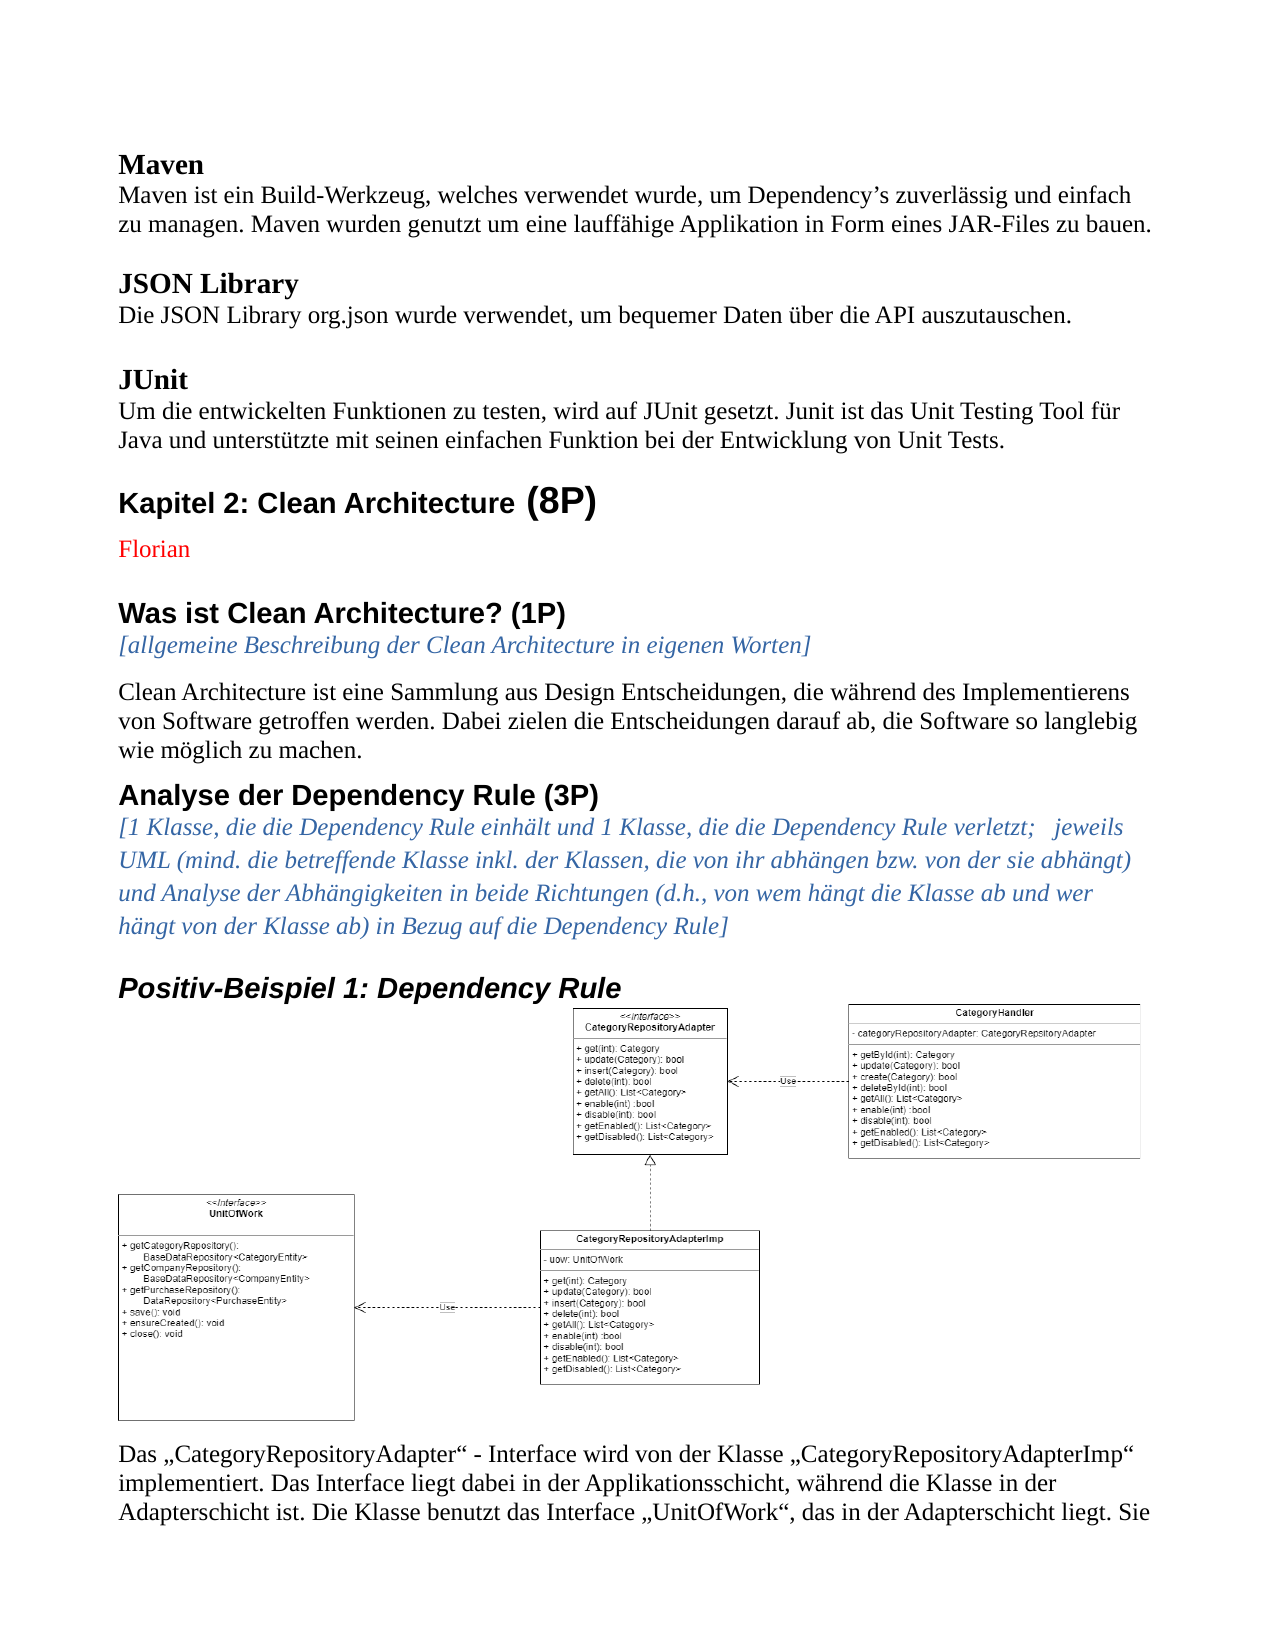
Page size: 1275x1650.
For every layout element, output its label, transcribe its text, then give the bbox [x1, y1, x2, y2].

subtitle Was ist Clean Architecture? (1P) [118, 596, 1157, 630]
text Maven ist ein Build-Werkzeug, welches verwendet wurde, um Dependency’s zuverlässig und einfach zu managen. Maven wurden genutzt um eine lauffähige Applikation in Form eines JAR-Files zu bauen. [118, 180, 1157, 238]
text Um die entwickelten Funktionen zu testen, wird auf JUnit gesetzt. Junit ist das Unit Testing Tool für Java und unterstützte mit seinen einfachen Funktion bei der Entwicklung von Unit Tests. [118, 396, 1157, 453]
text Clean Architecture ist eine Sammlung aus Design Entscheidungen, die während des Implementierens von Software getroffen werden. Dabei zielen die Entscheidungen darauf ab, die Software so langlebig wie möglich zu machen. [118, 677, 1157, 764]
text [1 Klasse, die die Dependency Rule einhält und 1 Klasse, die die Dependency Rule verletzt; jeweils UML (mind. die betreffende Klasse inkl. der Klassen, die von ihr abhängen bzw. von der sie abhängt) und Analyse der Abhängigkeiten in beide Richtungen (d.h., von wem hängt die Klasse ab und wer hängt von der Klasse ab) in Bezug auf die Dependency Rule] [118, 812, 1157, 940]
subtitle Positiv-Beispiel 1: Dependency Rule [118, 971, 1157, 1004]
subtitle Kapitel 2: Clean Architecture (8P) [118, 478, 1157, 522]
subtitle Analyse der Dependency Rule (3P) [118, 778, 1157, 812]
text Die JSON Library org.json wurde verwendet, um bequemer Daten über die API auszutauschen. [118, 300, 1157, 329]
text Maven [118, 147, 1157, 180]
text implementiert. Das Interface liegt dabei in der Applikationsschicht, während die Klasse in der Adapterschicht ist. Die Klasse benutzt das Interface „UnitOfWork“, das in der Adapterschicht liegt. Sie [118, 1468, 1157, 1525]
text Florian [118, 534, 1157, 563]
text [allgemeine Beschreibung der Clean Architecture in eigenen Worten] [118, 630, 1157, 659]
text JSON Library [118, 267, 1157, 300]
text Das „CategoryRepositoryAdapter“ - Interface wird von der Klasse „CategoryRepositoryAdapterImp“ [118, 1439, 1157, 1468]
text JUnit [118, 362, 1157, 396]
